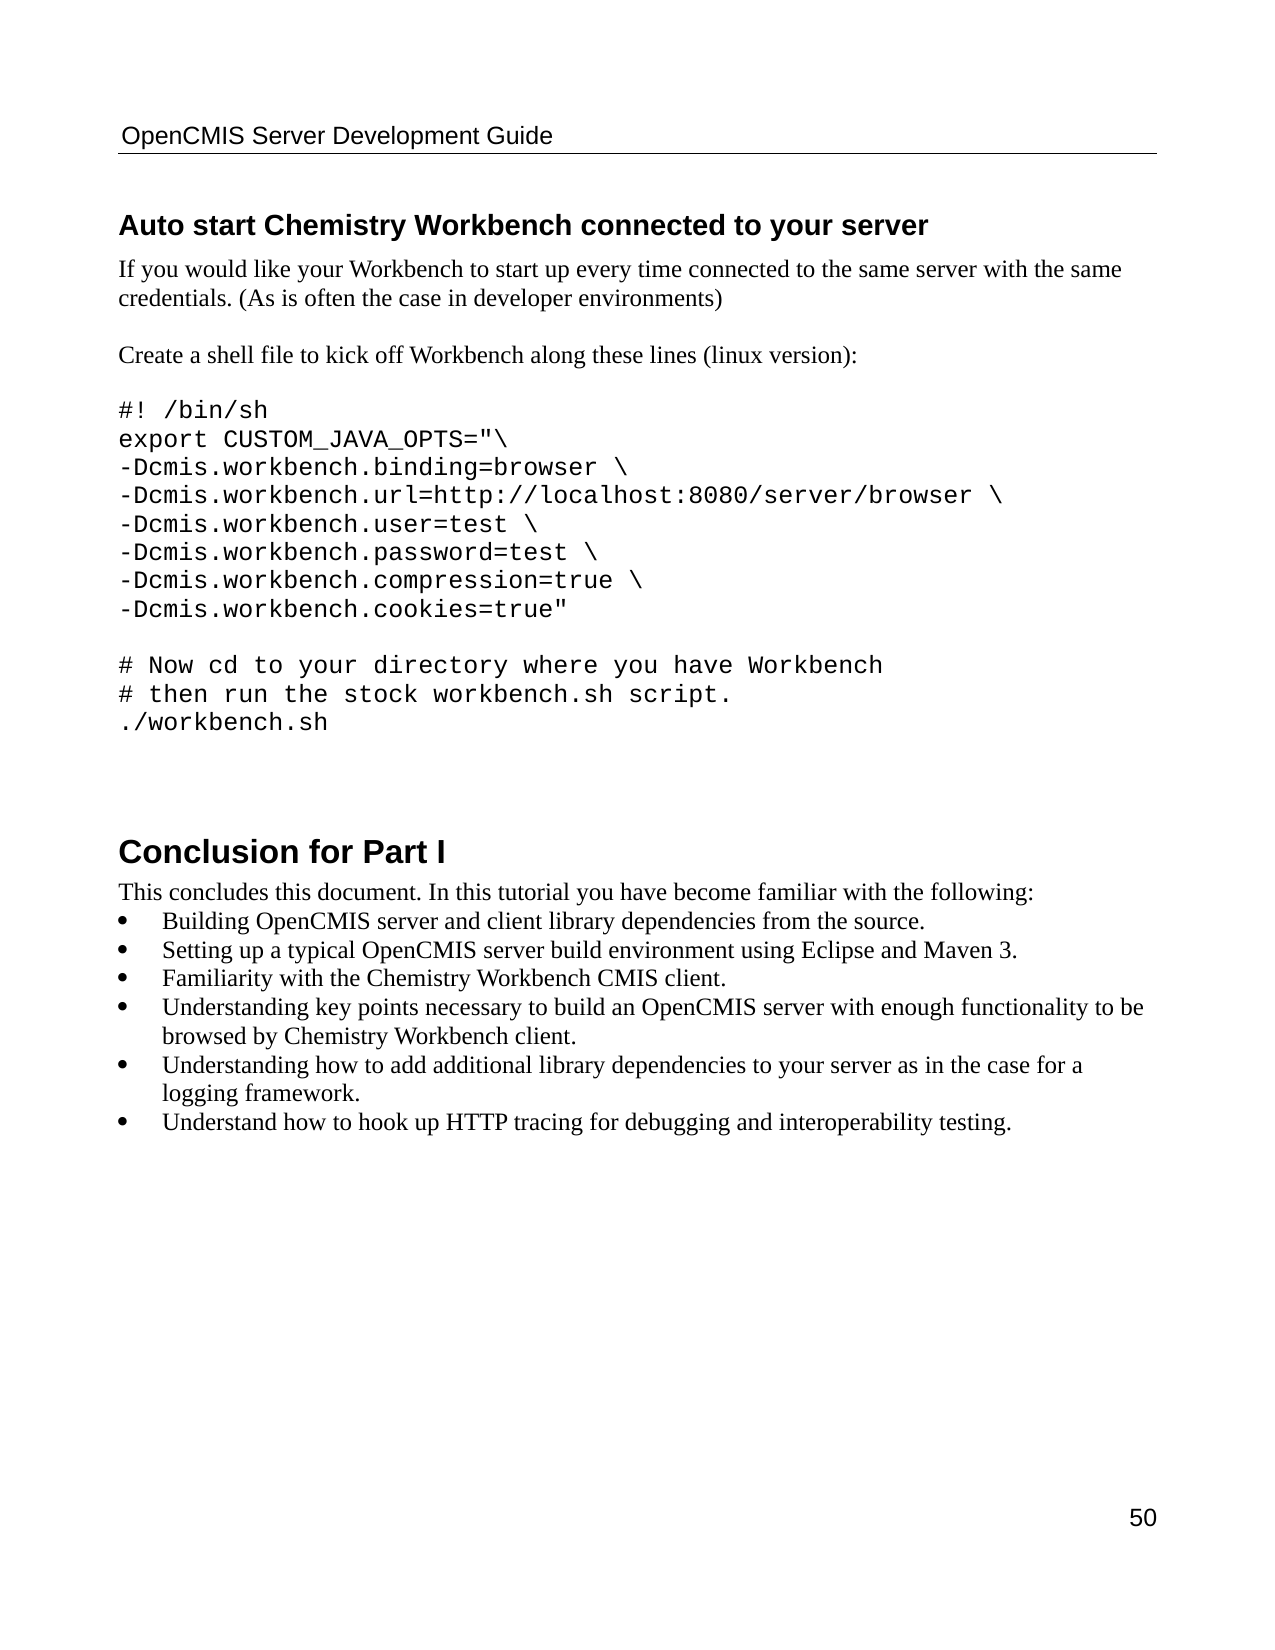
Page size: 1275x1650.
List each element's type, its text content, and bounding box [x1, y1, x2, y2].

text -Dcmis.workbench.url=http://localhost:8080/server/browser \ [118, 483, 1157, 511]
subtitle Auto start Chemistry Workbench connected to your server [118, 208, 1157, 242]
subtitle Conclusion for Part I [118, 832, 1157, 871]
text Create a shell file to kick off Workbench along these lines (linux version): [118, 340, 1157, 369]
text ./workbench.sh [118, 709, 1157, 738]
text -Dcmis.workbench.user=test \ [118, 511, 1157, 539]
text -Dcmis.workbench.compression=true \ [118, 568, 1157, 596]
text This concludes this document. In this tutorial you have become familiar with the following: [118, 877, 1157, 906]
text # then run the stock workbench.sh script. [118, 681, 1157, 709]
list Understanding how to add additional library dependencies to your server as in the case for a logging framework. [118, 1050, 1157, 1107]
text -Dcmis.workbench.password=test \ [118, 539, 1157, 568]
text #! /bin/sh [118, 398, 1157, 426]
text export CUSTOM_JAVA_OPTS="\ [118, 426, 1157, 454]
text # Now cd to your directory where you have Workbench [118, 653, 1157, 681]
text -Dcmis.workbench.binding=browser \ [118, 454, 1157, 483]
list Understanding key points necessary to build an OpenCMIS server with enough functionality to be browsed by Chemistry Workbench client. [118, 992, 1157, 1050]
text -Dcmis.workbench.cookies=true" [118, 596, 1157, 624]
text If you would like your Workbench to start up every time connected to the same server with the same credentials. (As is often the case in developer environments) [118, 254, 1157, 312]
list Building OpenCMIS server and client library dependencies from the source. [118, 906, 1157, 935]
list Setting up a typical OpenCMIS server build environment using Eclipse and Maven 3. [118, 935, 1157, 963]
list Understand how to hook up HTTP tracing for debugging and interoperability testing. [118, 1107, 1157, 1136]
list Familiarity with the Chemistry Workbench CMIS client. [118, 963, 1157, 992]
